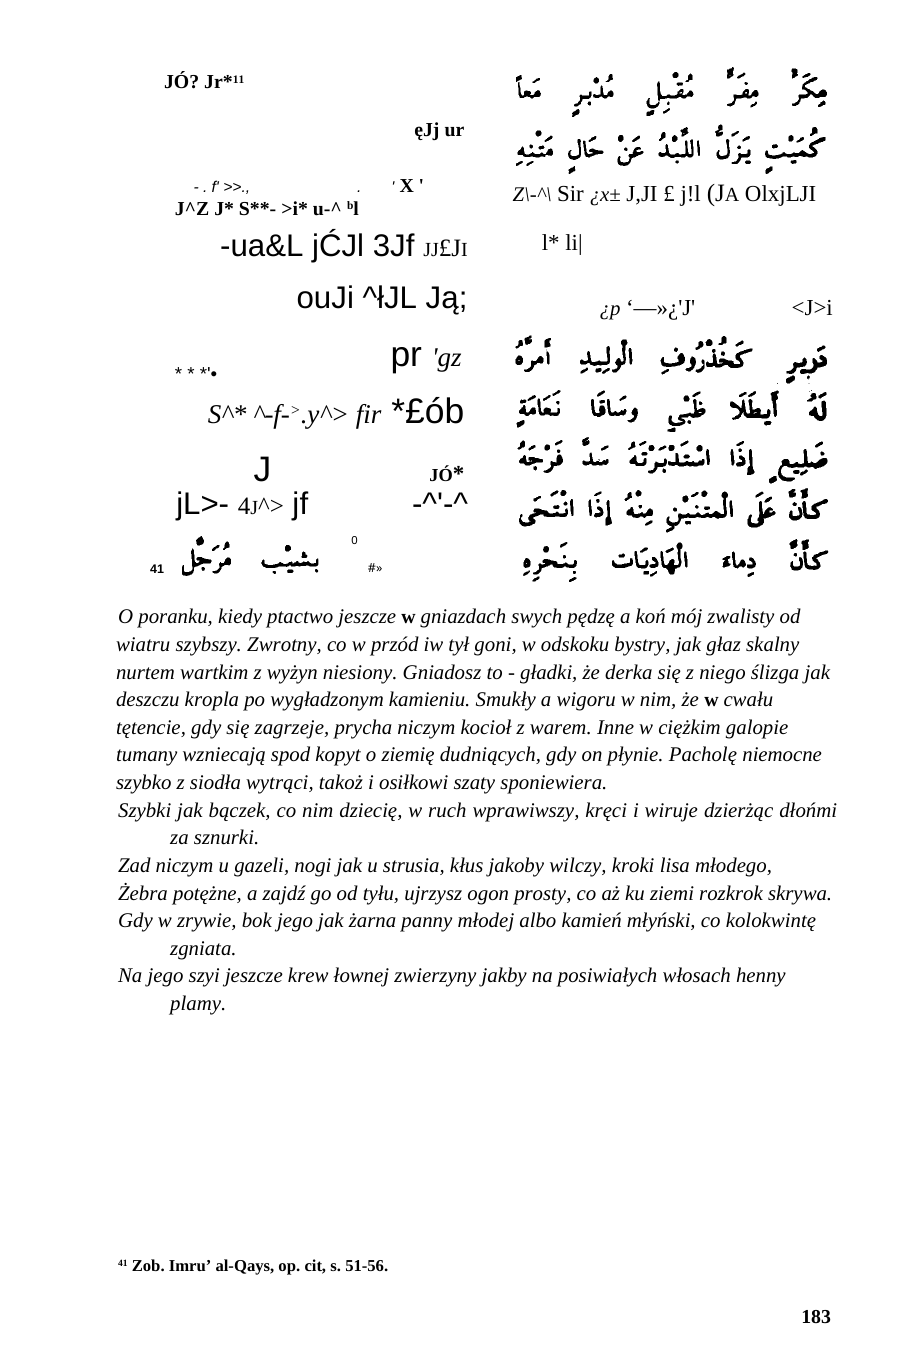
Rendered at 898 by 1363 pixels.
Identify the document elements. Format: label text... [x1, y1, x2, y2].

text 183 [801, 1305, 836, 1328]
text J^Z J* S**- >i* u-^ bl [174, 197, 466, 219]
text Zad niczym u gazeli, nogi jak u strusia, kłus jakoby wilczy, kroki lisa młodego, [118, 853, 840, 877]
text 41 Zob. Imru’ al-Qays, op. cit, s. 51-56. [118, 1256, 425, 1275]
text Gdy w zrywie, bok jego jak żarna panny młodej albo kamień młyński, co kolokwintę zgniata. [118, 908, 840, 960]
text ¿p ‘—»¿'J' <J>i [512, 294, 832, 321]
picture [516, 67, 827, 174]
picture [261, 545, 319, 574]
text Żebra potężne, a zajdź go od tyłu, ujrzysz ogon prosty, co aż ku ziemi rozkrok skrywa. [118, 880, 840, 904]
picture [182, 536, 231, 576]
text Z\-^\ Sir ¿x± J,JI £ j!l (Ja OlxjLJI l* li| [512, 178, 832, 255]
text 0 [351, 533, 385, 547]
text S^* ^-f->.y^> fir *£ób J jó* [174, 390, 464, 485]
text JÓ? Jr*11 [164, 70, 464, 93]
text Na jego szyi jeszcze krew łownej zwierzyny jakby na posiwiałych włosach henny plamy. [118, 963, 840, 1015]
text 41 [150, 562, 169, 576]
picture [512, 332, 829, 585]
subtitle -ua&L jĆJl 3Jf jj£Ji ouJi ^łJL Ją; [173, 227, 467, 315]
text - . f' >>., . ' X ' [174, 174, 466, 197]
text ęJj ur [164, 118, 464, 141]
text * * *'• [174, 362, 314, 384]
text Szybki jak bączek, co nim dziecię, w ruch wprawiwszy, kręci i wiruje dzierżąc dłońmi za sznurki. [118, 798, 840, 849]
text O poranku, kiedy ptactwo jeszcze w gniazdach swych pędzę a koń mój zwalisty od wiatru szybszy. Zwrotny, co w przód iw tył goni, w odskoku bystry, jak głaz skalny nurtem wartkim z wyżyn niesiony. Gniadosz to - gładki, że derka się z niego ślizga jak deszczu kropla po wygładzonym kamieniu. Smukły a wigoru w nim, że w cwału tętencie, gdy się zagrzeje, prycha niczym kocioł z warem. Inne w ciężkim galopie tumany wzniecają spod kopyt o ziemię dudniących, gdy on płynie. Pacholę niemocne szybko z siodła wytrąci, takoż i osiłkowi szaty sponiewiera. [116, 604, 840, 794]
text #» [351, 559, 385, 576]
subtitle jL>- 4j^> jf -^'-^ [176, 485, 468, 521]
text pr 'gz [338, 333, 464, 374]
